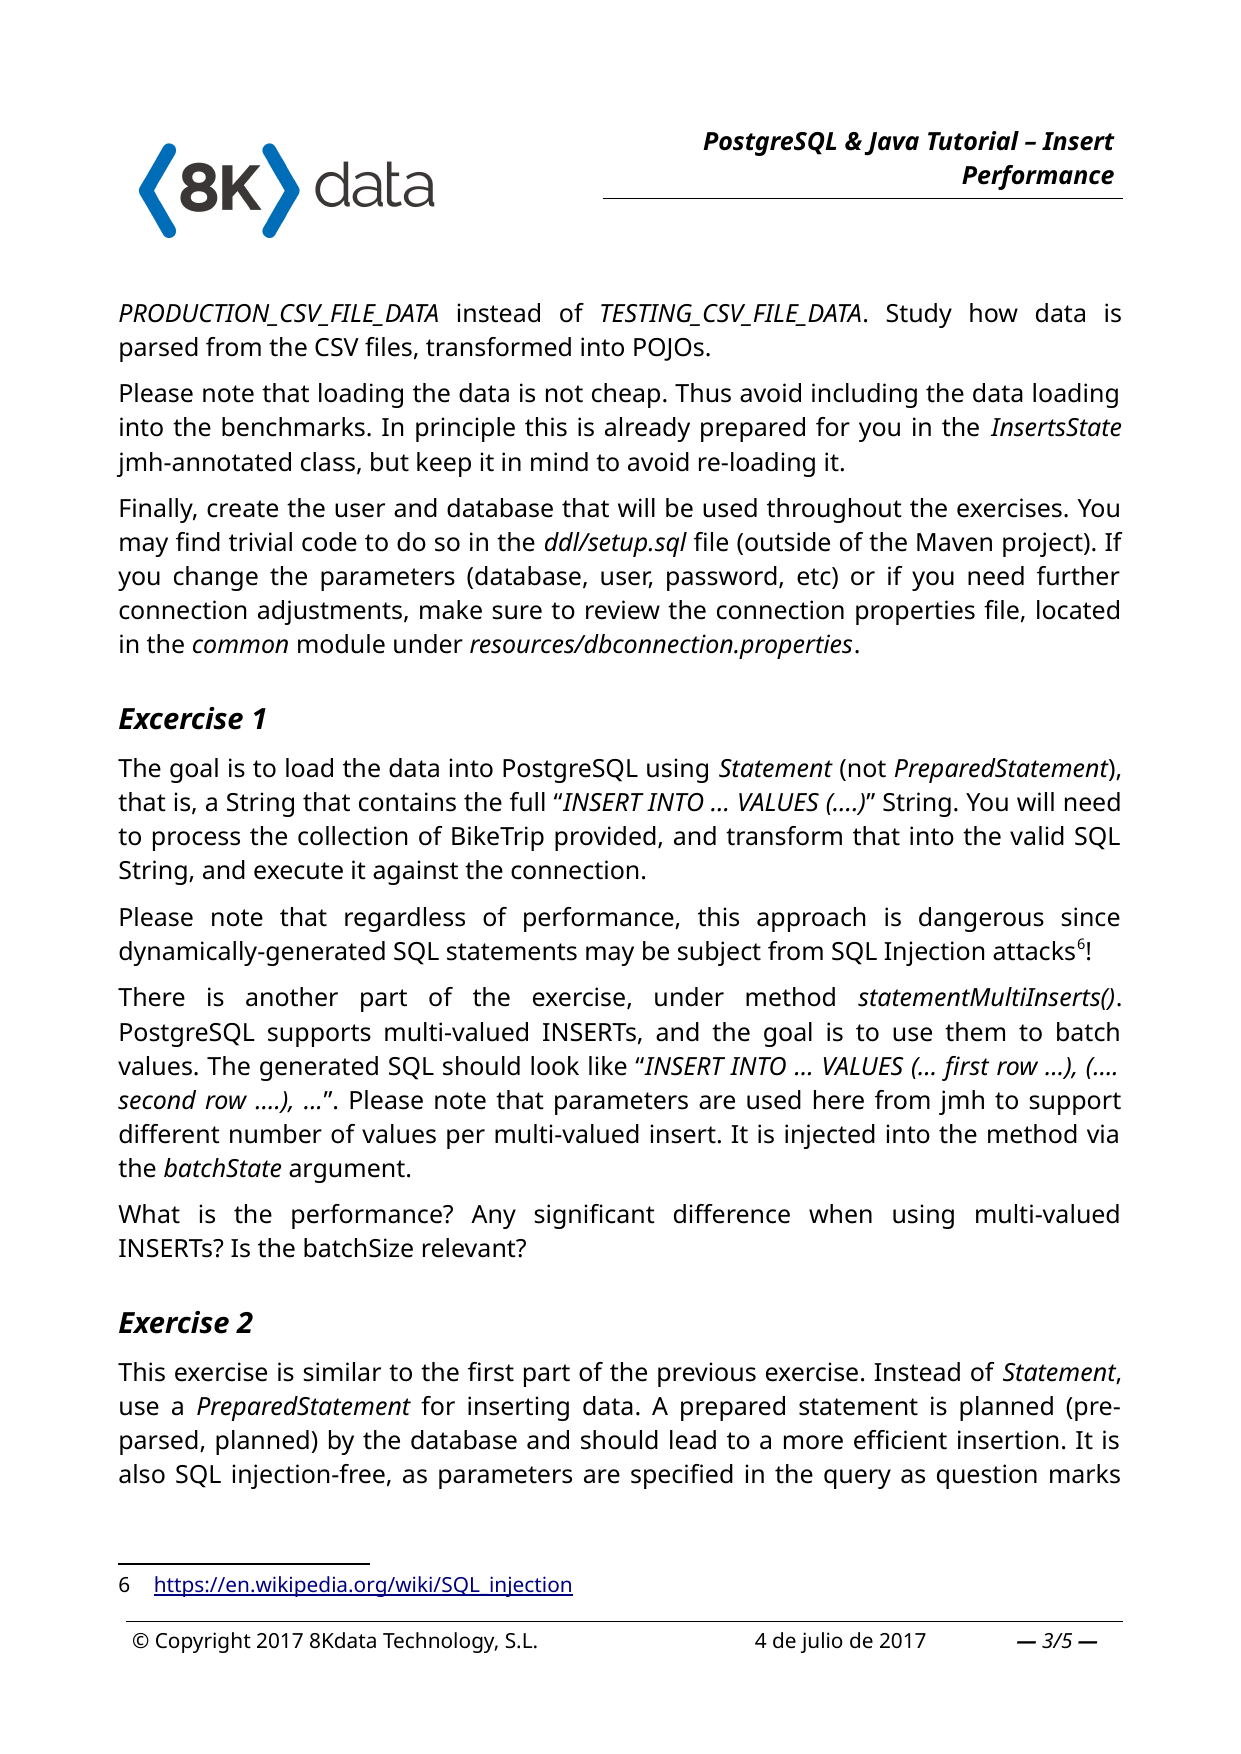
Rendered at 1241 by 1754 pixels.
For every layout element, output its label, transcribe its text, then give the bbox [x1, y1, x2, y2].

text Please note that regardless of performance, this approach is dangerous since dynamically-generated SQL statements may be subject from SQL Injection attacks! [118, 899, 1122, 968]
text The goal is to load the data into PostgreSQL using Statement (not PreparedStatement), that is, a String that contains the full “INSERT INTO … VALUES (….)” String. You will need to process the collection of BikeTrip provided, and transform that into the valid SQL String, and execute it against the connection. [118, 751, 1122, 887]
subtitle Exercise 2 [118, 1303, 1122, 1342]
picture [120, 137, 453, 244]
text https://en.wikipedia.org/wiki/SQL_injection [118, 1570, 1122, 1598]
text Finally, create the user and database that will be used throughout the exercises. You may find trivial code to do so in the ddl/setup.sql file (outside of the Maven project). If you change the parameters (database, user, password, etc) or if you need further connection adjustments, make sure to review the connection properties file, located in the common module under resources/dbconnection.properties. [118, 491, 1122, 661]
text There is another part of the exercise, under method statementMultiInserts(). PostgreSQL supports multi-valued INSERTs, and the goal is to use them to batch values. The generated SQL should look like “INSERT INTO … VALUES (… first row …), (…. second row ….), ...”. Please note that parameters are used here from jmh to support different number of values per multi-valued insert. It is injected into the method via the batchState argument. [118, 980, 1122, 1184]
subtitle Excercise 1 [118, 698, 1122, 738]
text This exercise is similar to the first part of the previous exercise. Instead of Statement, use a PreparedStatement for inserting data. A prepared statement is planned (pre-parsed, planned) by the database and should lead to a more efficient insertion. It is also SQL injection-free, as parameters are specified in the query as question marks [118, 1355, 1122, 1491]
text Please note that loading the data is not cheap. Thus avoid including the data loading into the benchmarks. In principle this is already prepared for you in the InsertsState jmh-annotated class, but keep it in mind to avoid re-loading it. [118, 376, 1122, 478]
text What is the performance? Any significant difference when using multi-valued INSERTs? Is the batchSize relevant? [118, 1197, 1122, 1265]
text PRODUCTION_CSV_FILE_DATA instead of TESTING_CSV_FILE_DATA. Study how data is parsed from the CSV files, transformed into POJOs. [118, 295, 1122, 363]
